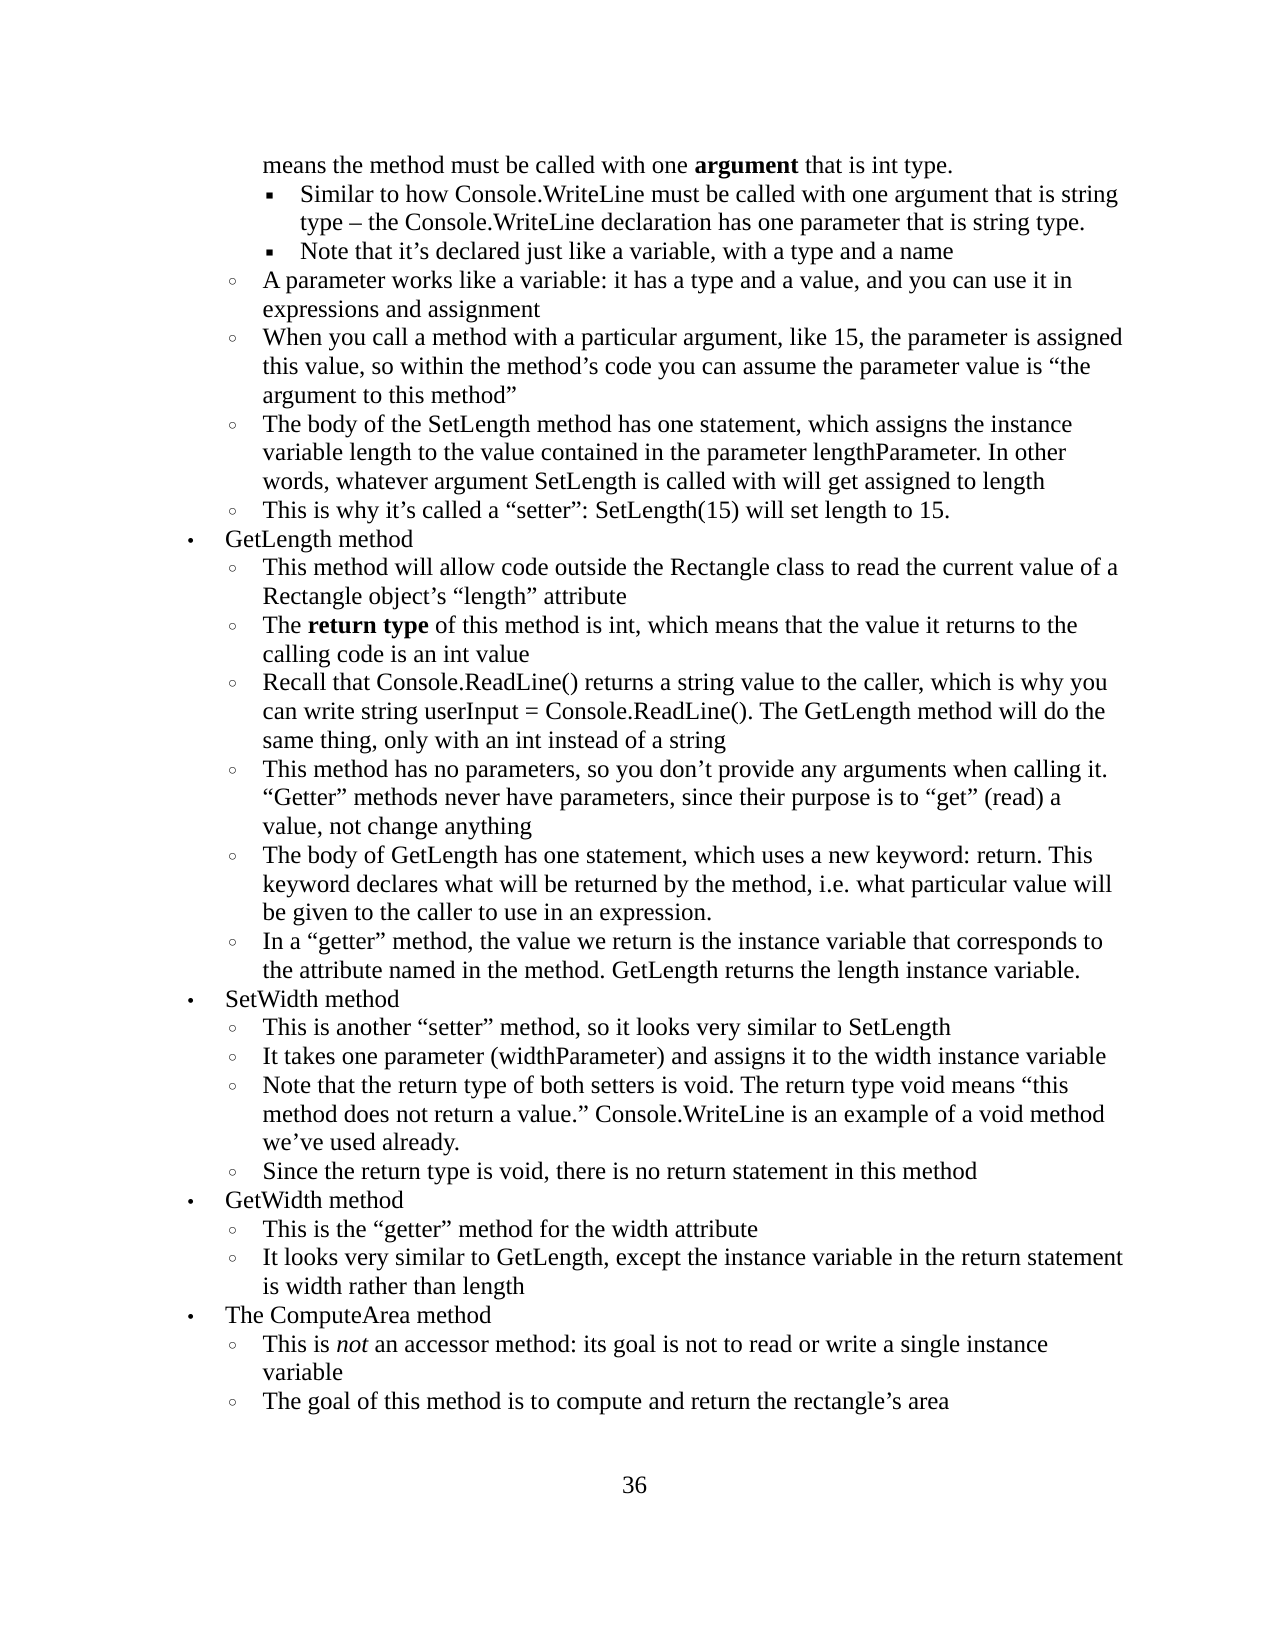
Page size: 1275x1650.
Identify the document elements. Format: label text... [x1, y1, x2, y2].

list This is another “setter” method, so it looks very similar to SetLength [225, 1012, 1125, 1041]
list Since the return type is void, there is no return statement in this method [225, 1156, 1125, 1185]
list This is why it’s called a “setter”: SetLength(15) will set length to 15. [225, 495, 1125, 524]
list This method has no parameters, so you don’t provide any arguments when calling it. “Getter” methods never have parameters, since their purpose is to “get” (read) a value, not change anything [225, 754, 1125, 840]
list In a “getter” method, the value we return is the instance variable that corresponds to the attribute named in the method. GetLength returns the length instance variable. [225, 926, 1125, 984]
list GetWidth method [187, 1185, 1125, 1214]
list means the method must be called with one argument that is int type. [225, 150, 1125, 179]
list Recall that Console.ReadLine() returns a string value to the caller, which is why you can write string userInput = Console.ReadLine(). The GetLength method will do the same thing, only with an int instead of a string [225, 667, 1125, 754]
list This method will allow code outside the Rectangle class to read the current value of a Rectangle object’s “length” attribute [225, 552, 1125, 610]
list The return type of this method is int, which means that the value it returns to the calling code is an int value [225, 610, 1125, 667]
list When you call a method with a particular argument, like 15, the parameter is assigned this value, so within the method’s code you can assume the parameter value is “the argument to this method” [225, 322, 1125, 409]
list The ComputeArea method [187, 1300, 1125, 1329]
list This is the “getter” method for the width attribute [225, 1214, 1125, 1242]
list Note that the return type of both setters is void. The return type void means “this method does not return a value.” Console.WriteLine is an example of a void method we’ve used already. [225, 1070, 1125, 1156]
list GetLength method [187, 524, 1125, 552]
list SetWidth method [187, 984, 1125, 1012]
list The goal of this method is to compute and return the rectangle’s area [225, 1386, 1125, 1415]
list Note that it’s declared just like a variable, with a type and a name [262, 236, 1125, 265]
list The body of GetLength has one statement, which uses a new keyword: return. This keyword declares what will be returned by the method, i.e. what particular value will be given to the caller to use in an expression. [225, 840, 1125, 926]
list Similar to how Console.WriteLine must be called with one argument that is string type – the Console.WriteLine declaration has one parameter that is string type. [262, 179, 1125, 236]
list The body of the SetLength method has one statement, which assigns the instance variable length to the value contained in the parameter lengthParameter. In other words, whatever argument SetLength is called with will get assigned to length [225, 409, 1125, 495]
list This is not an accessor method: its goal is not to read or write a single instance variable [225, 1329, 1125, 1386]
list It looks very similar to GetLength, except the instance variable in the return statement is width rather than length [225, 1242, 1125, 1300]
list It takes one parameter (widthParameter) and assigns it to the width instance variable [225, 1041, 1125, 1070]
list A parameter works like a variable: it has a type and a value, and you can use it in expressions and assignment [225, 265, 1125, 322]
